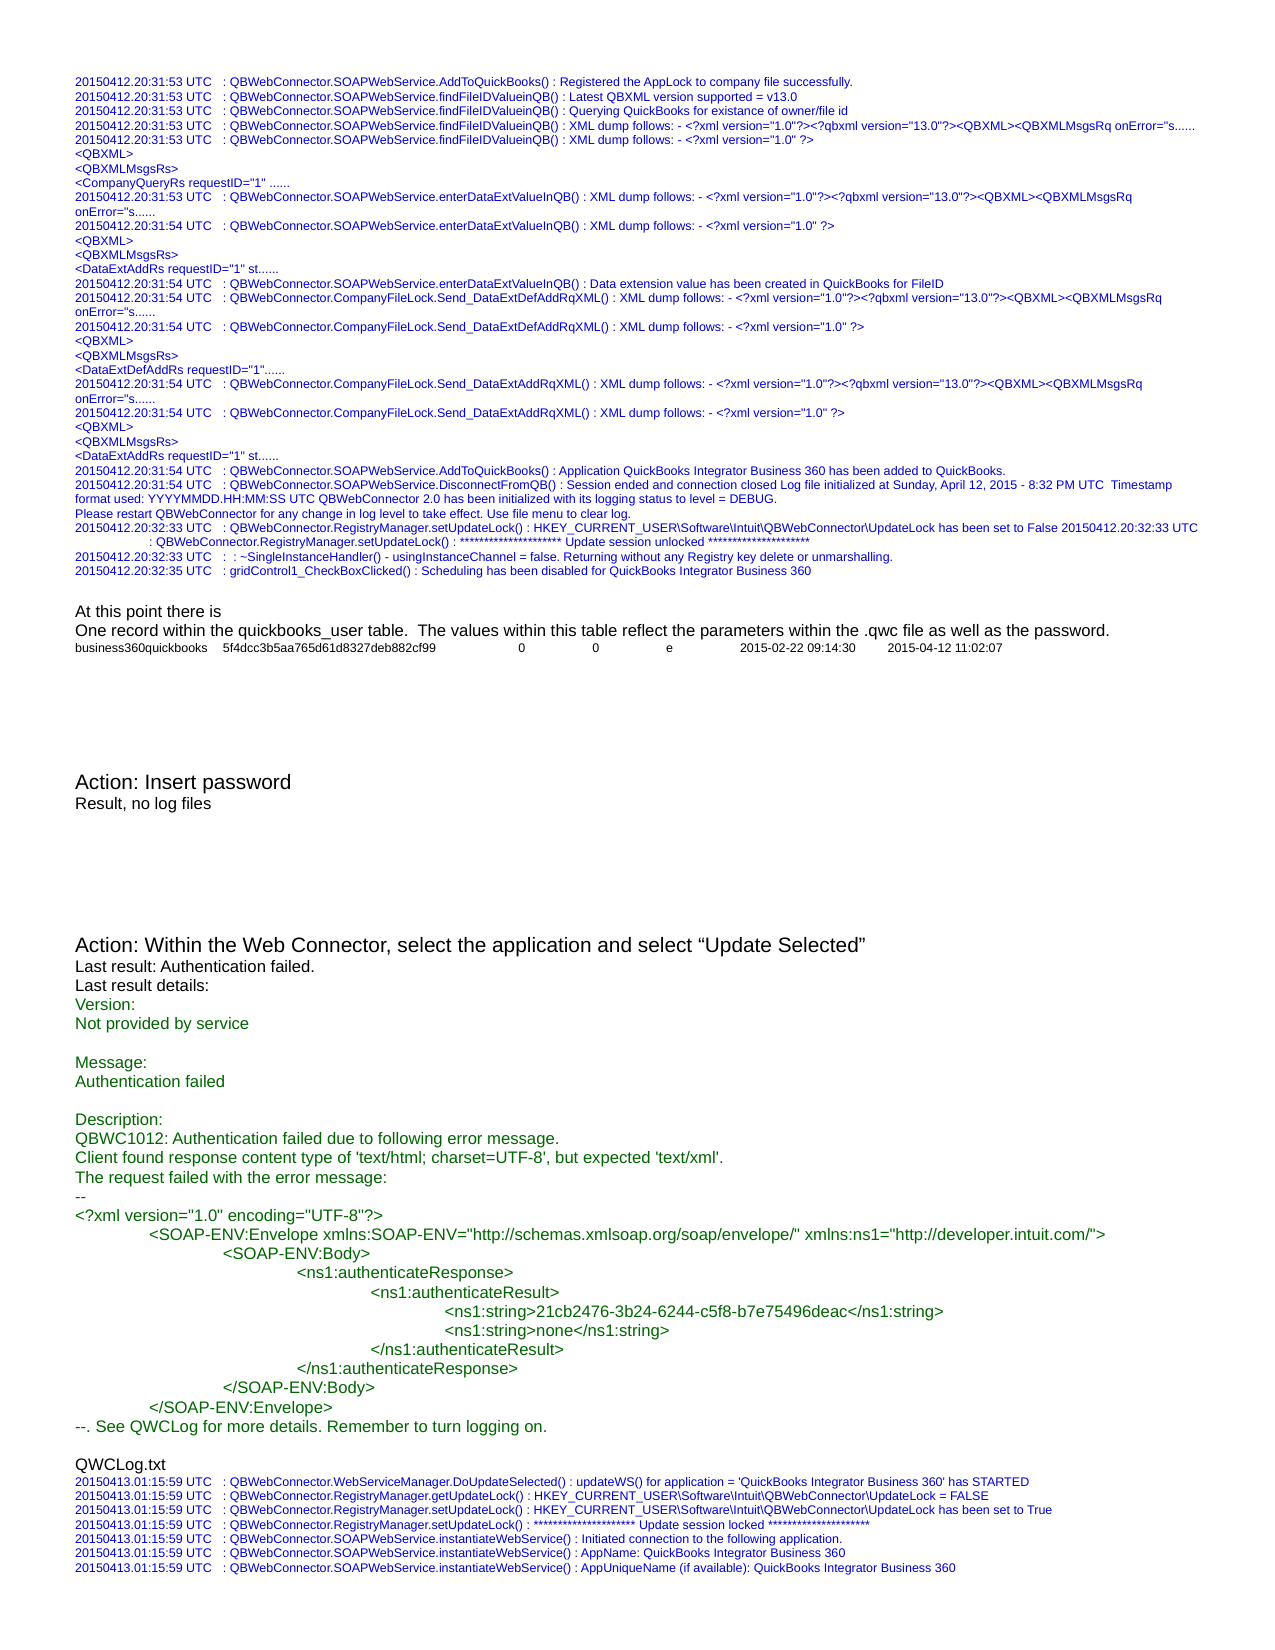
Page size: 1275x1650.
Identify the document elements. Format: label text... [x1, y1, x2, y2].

text 20150412.20:32:35 UTC : gridControl1_CheckBoxClicked() : Scheduling has been disabled for QuickBooks Integrator Business 360 [75, 564, 1201, 578]
text 20150412.20:31:54 UTC : QBWebConnector.CompanyFileLock.Send_DataExtAddRqXML() : XML dump follows: - <?xml version="1.0"?><?qbxml version="13.0"?><QBXML><QBXMLMsgsRq onError="s...... [75, 377, 1201, 406]
text <ns1:authenticateResponse> [75, 1263, 1201, 1282]
text <QBXMLMsgsRs> [75, 247, 1201, 262]
text 20150412.20:31:54 UTC : QBWebConnector.SOAPWebService.enterDataExtValueInQB() : Data extension value has been created in QuickBooks for FileID [75, 276, 1201, 291]
text 20150413.01:15:59 UTC : QBWebConnector.RegistryManager.getUpdateLock() : HKEY_CURRENT_USER\Software\Intuit\QBWebConnector\UpdateLock = FALSE [75, 1488, 1201, 1503]
text 20150413.01:15:59 UTC : QBWebConnector.WebServiceManager.DoUpdateSelected() : updateWS() for application = 'QuickBooks Integrator Business 360' has STARTED [75, 1474, 1201, 1488]
text Please restart QBWebConnector for any change in log level to take effect. Use file menu to clear log. [75, 506, 1201, 521]
text 20150412.20:31:54 UTC : QBWebConnector.CompanyFileLock.Send_DataExtAddRqXML() : XML dump follows: - <?xml version="1.0" ?> [75, 406, 1201, 420]
text 20150412.20:32:33 UTC : : ~SingleInstanceHandler() - usingInstanceChannel = false. Returning without any Registry key delete or unmarshalling. [75, 549, 1201, 564]
text --. See QWCLog for more details. Remember to turn logging on. [75, 1417, 1201, 1436]
text 20150412.20:31:54 UTC : QBWebConnector.CompanyFileLock.Send_DataExtDefAddRqXML() : XML dump follows: - <?xml version="1.0"?><?qbxml version="13.0"?><QBXML><QBXMLMsgsRq onError="s...... [75, 291, 1201, 319]
text 20150413.01:15:59 UTC : QBWebConnector.RegistryManager.setUpdateLock() : ********************* Update session locked ********************* [75, 1517, 1201, 1532]
text <QBXMLMsgsRs> [75, 161, 1201, 176]
text Not provided by service [75, 1014, 1201, 1033]
text Action: Insert password [75, 770, 1201, 794]
text </SOAP-ENV:Body> [75, 1378, 1201, 1397]
text The request failed with the error message: [75, 1167, 1201, 1187]
text Action: Within the Web Connector, select the application and select “Update Selected” [75, 933, 1201, 957]
text <QBXMLMsgsRs> [75, 348, 1201, 362]
text <QBXML> [75, 147, 1201, 161]
text Authentication failed [75, 1072, 1201, 1091]
text </ns1:authenticateResponse> [75, 1359, 1201, 1378]
text 20150413.01:15:59 UTC : QBWebConnector.SOAPWebService.instantiateWebService() : Initiated connection to the following application. [75, 1532, 1201, 1546]
text <CompanyQueryRs requestID="1" ...... [75, 176, 1201, 190]
text Last result: Authentication failed. [75, 957, 1201, 976]
text 20150412.20:31:54 UTC : QBWebConnector.SOAPWebService.enterDataExtValueInQB() : XML dump follows: - <?xml version="1.0" ?> [75, 219, 1201, 233]
text <QBXML> [75, 334, 1201, 348]
text Description: [75, 1110, 1201, 1129]
text <DataExtAddRs requestID="1" st...... [75, 262, 1201, 276]
text -- [75, 1187, 1201, 1206]
text <ns1:authenticateResult> [75, 1282, 1201, 1302]
text <QBXMLMsgsRs> [75, 434, 1201, 449]
text 20150412.20:31:53 UTC : QBWebConnector.SOAPWebService.findFileIDValueinQB() : XML dump follows: - <?xml version="1.0" ?> [75, 132, 1201, 147]
text <SOAP-ENV:Body> [75, 1244, 1201, 1263]
text <SOAP-ENV:Envelope xmlns:SOAP-ENV="http://schemas.xmlsoap.org/soap/envelope/" xmlns:ns1="http://developer.intuit.com/"> [75, 1225, 1201, 1244]
text </SOAP-ENV:Envelope> [75, 1397, 1201, 1417]
text <DataExtDefAddRs requestID="1"...... [75, 362, 1201, 377]
text One record within the quickbooks_user table. The values within this table reflect the parameters within the .qwc file as well as the password. [75, 621, 1201, 640]
text 20150412.20:31:53 UTC : QBWebConnector.SOAPWebService.enterDataExtValueInQB() : XML dump follows: - <?xml version="1.0"?><?qbxml version="13.0"?><QBXML><QBXMLMsgsRq onError="s...... [75, 190, 1201, 219]
text business360quickbooks 5f4dcc3b5aa765d61d8327deb882cf99 0 0 e 2015-02-22 09:14:30 2015-04-12 11:02:07 [75, 640, 1201, 655]
text 20150413.01:15:59 UTC : QBWebConnector.SOAPWebService.instantiateWebService() : AppName: QuickBooks Integrator Business 360 [75, 1546, 1201, 1560]
text 20150413.01:15:59 UTC : QBWebConnector.SOAPWebService.instantiateWebService() : AppUniqueName (if available): QuickBooks Integrator Business 360 [75, 1560, 1201, 1575]
text At this point there is [75, 602, 1201, 621]
text 20150412.20:31:53 UTC : QBWebConnector.SOAPWebService.findFileIDValueinQB() : XML dump follows: - <?xml version="1.0"?><?qbxml version="13.0"?><QBXML><QBXMLMsgsRq onError="s...... [75, 118, 1201, 132]
text <ns1:string>none</ns1:string> [75, 1321, 1201, 1340]
text 20150412.20:31:54 UTC : QBWebConnector.SOAPWebService.AddToQuickBooks() : Application QuickBooks Integrator Business 360 has been added to QuickBooks. [75, 463, 1201, 477]
text Client found response content type of 'text/html; charset=UTF-8', but expected 'text/xml'. [75, 1148, 1201, 1167]
text 20150412.20:31:54 UTC : QBWebConnector.SOAPWebService.DisconnectFromQB() : Session ended and connection closed Log file initialized at Sunday, April 12, 2015 - 8:32 PM UTC Timestamp format used: YYYYMMDD.HH:MM:SS UTC QBWebConnector 2.0 has been initialized with its logging status to level = DEBUG. [75, 477, 1201, 506]
text 20150412.20:31:53 UTC : QBWebConnector.SOAPWebService.findFileIDValueinQB() : Latest QBXML version supported = v13.0 [75, 89, 1201, 104]
text Last result details: [75, 976, 1201, 995]
text <?xml version="1.0" encoding="UTF-8"?> [75, 1206, 1201, 1225]
text <DataExtAddRs requestID="1" st...... [75, 449, 1201, 463]
text Message: [75, 1052, 1201, 1072]
text 20150412.20:32:33 UTC : QBWebConnector.RegistryManager.setUpdateLock() : HKEY_CURRENT_USER\Software\Intuit\QBWebConnector\UpdateLock has been set to False 20150412.20:32:33 UTC : QBWebConnector.RegistryManager.setUpdateLock() : ********************* Update session unlocked ********************* [75, 521, 1201, 549]
text Version: [75, 995, 1201, 1014]
text QWCLog.txt [75, 1455, 1201, 1474]
text <ns1:string>21cb2476-3b24-6244-c5f8-b7e75496deac</ns1:string> [75, 1302, 1201, 1321]
text <QBXML> [75, 420, 1201, 434]
text 20150412.20:31:54 UTC : QBWebConnector.CompanyFileLock.Send_DataExtDefAddRqXML() : XML dump follows: - <?xml version="1.0" ?> [75, 319, 1201, 334]
text Result, no log files [75, 794, 1201, 813]
text QBWC1012: Authentication failed due to following error message. [75, 1129, 1201, 1148]
text 20150413.01:15:59 UTC : QBWebConnector.RegistryManager.setUpdateLock() : HKEY_CURRENT_USER\Software\Intuit\QBWebConnector\UpdateLock has been set to True [75, 1503, 1201, 1517]
text </ns1:authenticateResult> [75, 1340, 1201, 1359]
text 20150412.20:31:53 UTC : QBWebConnector.SOAPWebService.findFileIDValueinQB() : Querying QuickBooks for existance of owner/file id [75, 104, 1201, 118]
text 20150412.20:31:53 UTC : QBWebConnector.SOAPWebService.AddToQuickBooks() : Registered the AppLock to company file successfully. [75, 75, 1201, 89]
text <QBXML> [75, 233, 1201, 247]
